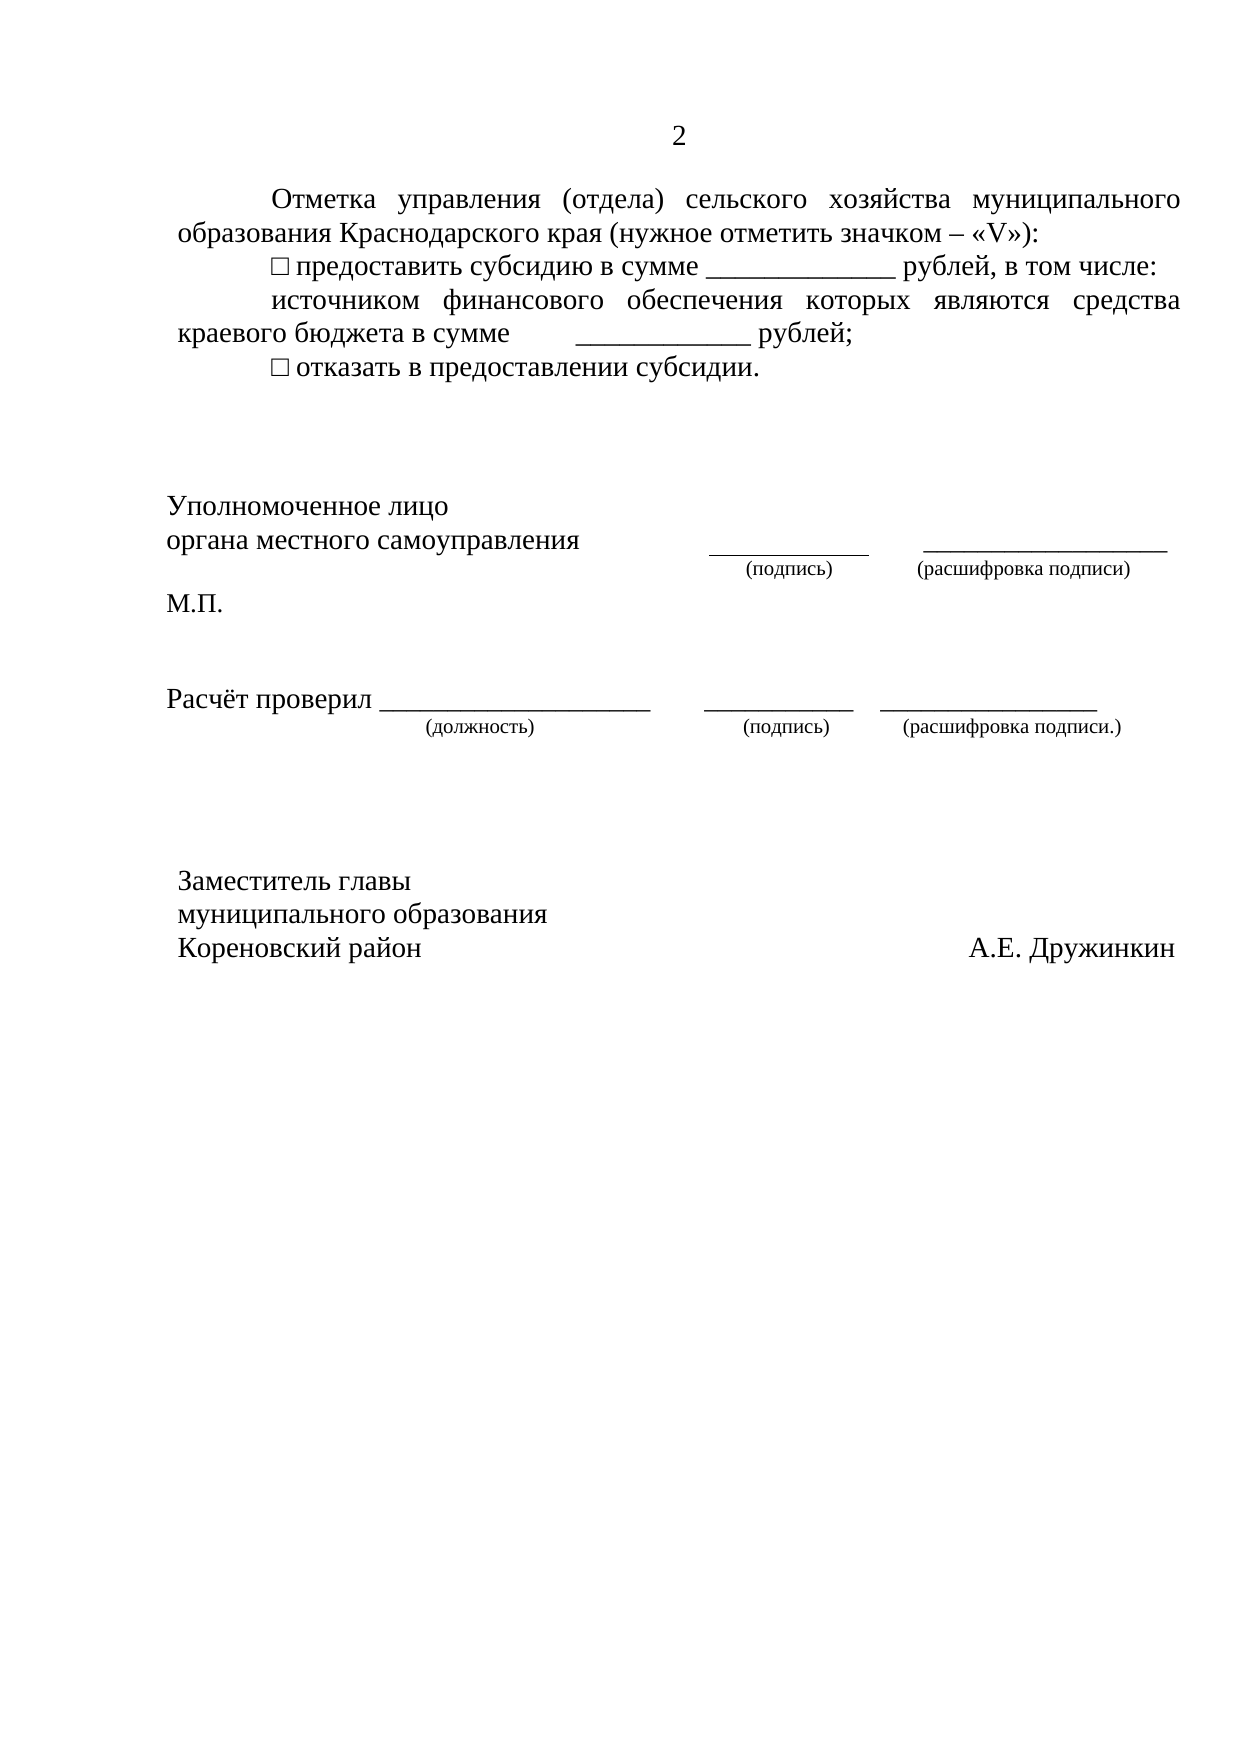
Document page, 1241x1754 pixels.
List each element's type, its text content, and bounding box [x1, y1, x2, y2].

text Отметка управления (отдела) сельского хозяйства муниципального образования Краснодарского края (нужное отметить значком – «V»): [177, 181, 1181, 248]
text □ предоставить субсидию в сумме _____________ рублей, в том числе: [177, 248, 1181, 282]
table_header [155, 414, 719, 488]
table_cell М.П. [155, 555, 709, 650]
text □ отказать в предоставлении субсидии. [177, 349, 1181, 382]
text Заместитель главы [177, 863, 1181, 897]
table_header [875, 414, 934, 488]
text Кореновский район А.Е. Дружинкин [177, 930, 1181, 964]
table_cell __________________ [869, 488, 1178, 555]
table_header [719, 414, 875, 488]
table_cell [709, 650, 869, 681]
text источником финансового обеспечения которых являются средства краевого бюджета в сумме ____________ рублей; [177, 282, 1181, 349]
table_header [934, 414, 1152, 488]
table_cell Уполномоченное лицо органа местного самоуправления [155, 488, 709, 555]
table_cell Расчёт проверил ____________________ ___________ ________________ [155, 681, 1178, 714]
table_cell [155, 650, 709, 681]
table_cell (расшифровка подписи) [869, 555, 1178, 650]
table_cell (подпись) [709, 556, 869, 650]
text муниципального образования [177, 897, 1181, 930]
table_cell [869, 650, 1178, 681]
table_cell (должность) (подпись) (расшифровка подписи.) [155, 715, 1178, 738]
table_cell [709, 488, 869, 555]
table_header [1152, 414, 1178, 488]
